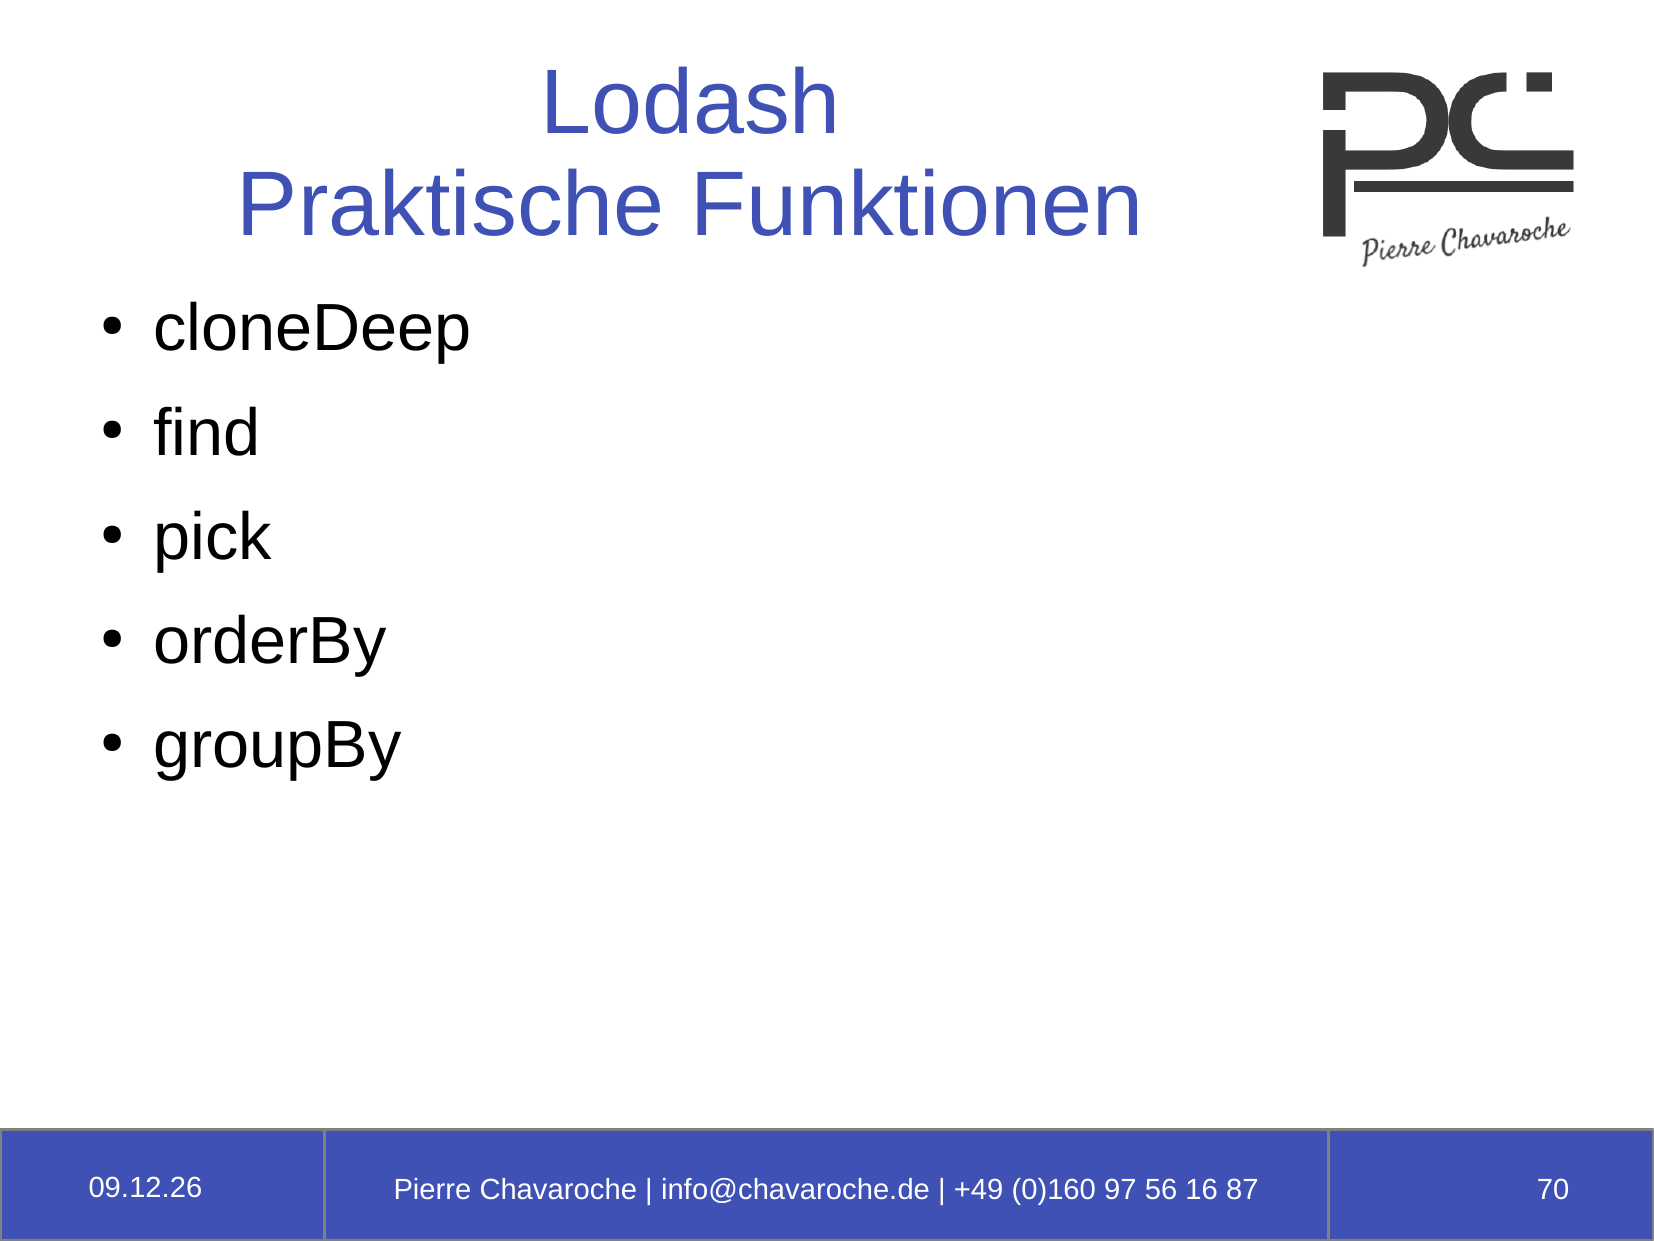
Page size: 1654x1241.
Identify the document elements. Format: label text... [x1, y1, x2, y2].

list cloneDeep find pick orderBy groupBy [82, 290, 1571, 1109]
picture [1307, 29, 1589, 311]
title Lodash Praktische Funktionen [82, 49, 1300, 257]
